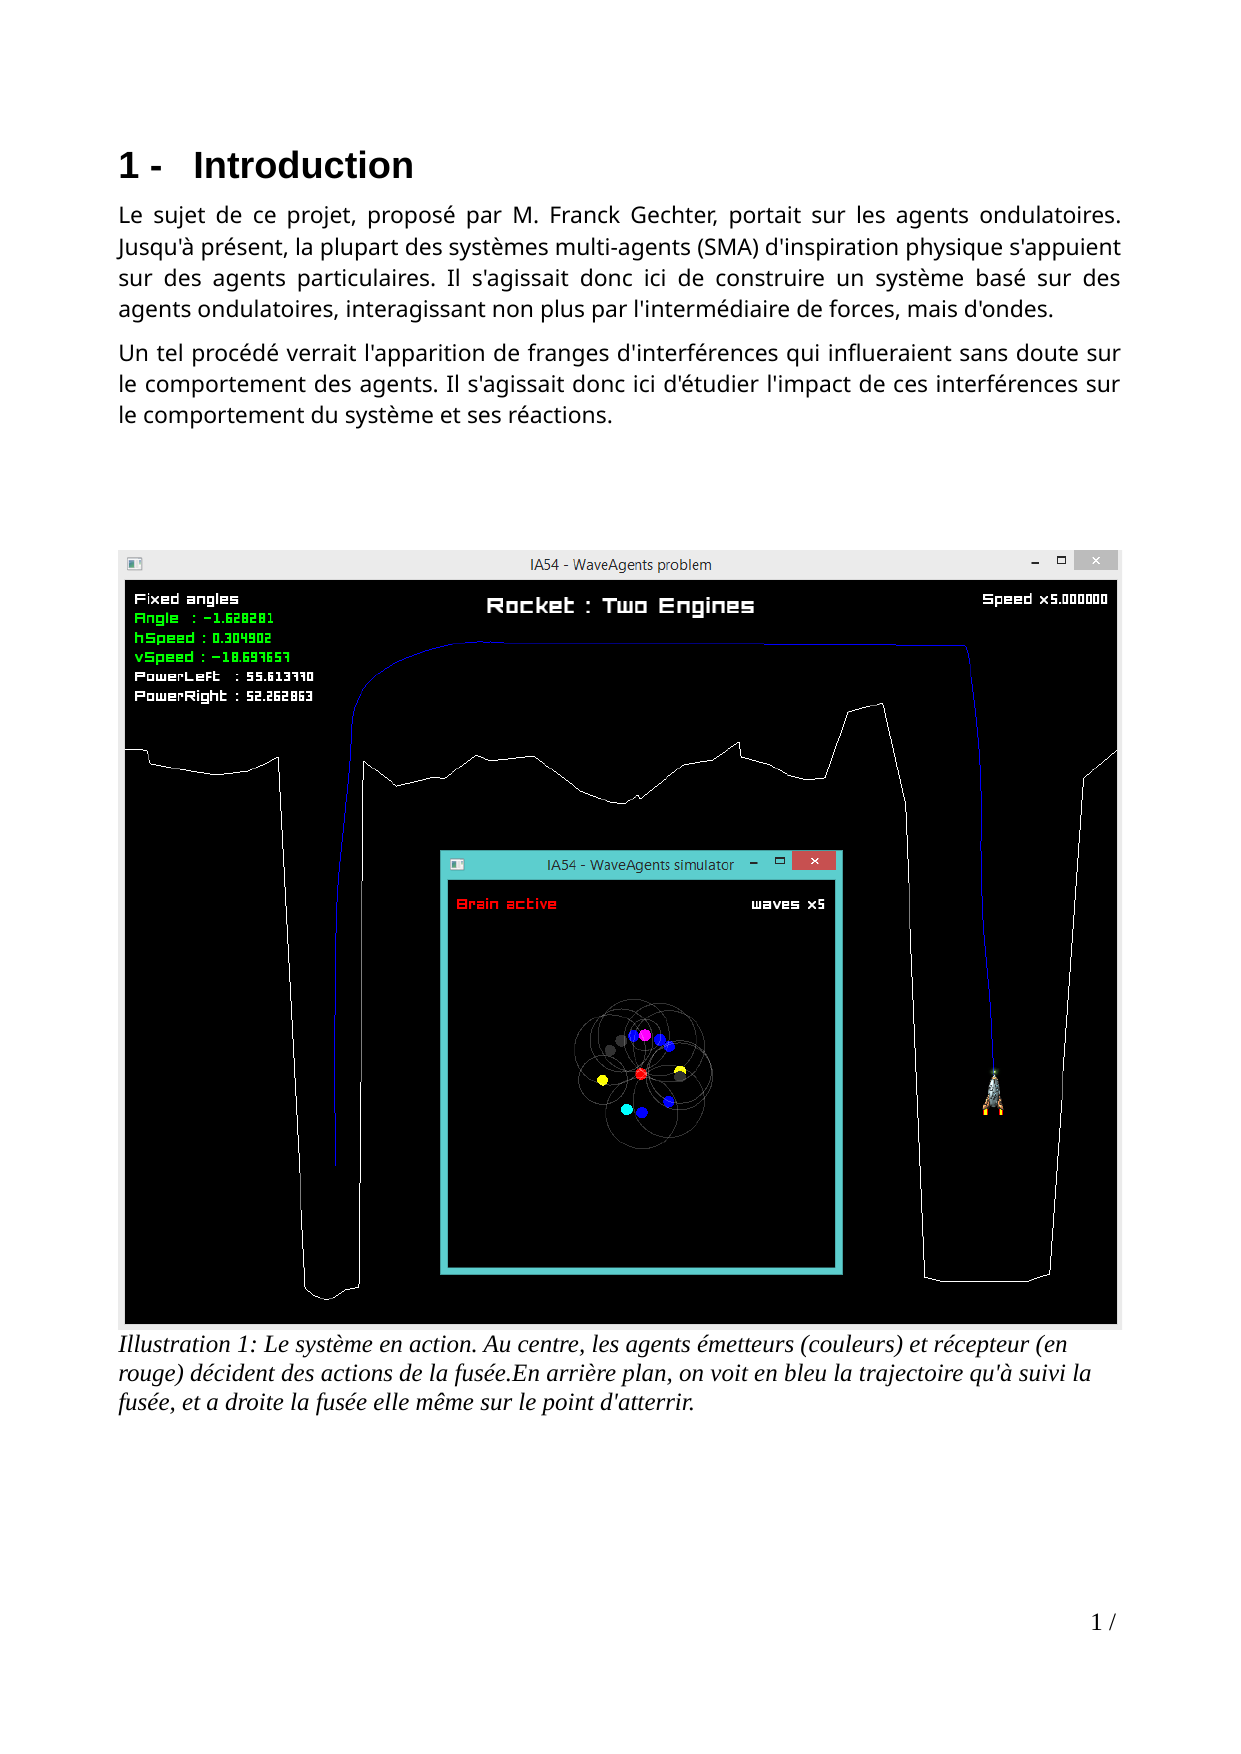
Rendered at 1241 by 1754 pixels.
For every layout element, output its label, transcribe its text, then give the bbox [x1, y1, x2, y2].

text [118, 538, 1122, 550]
text Le sujet de ce projet, proposé par M. Franck Gechter, portait sur les agents ondulatoires. Jusqu'à présent, la plupart des systèmes multi-agents (SMA) d'inspiration physique s'appuient sur des agents particulaires. Il s'agissait donc ici de construire un système basé sur des agents ondulatoires, interagissant non plus par l'intermédiaire de forces, mais d'ondes. [118, 199, 1122, 324]
text Un tel procédé verrait l'apparition de franges d'interférences qui influeraient sans doute sur le comportement des agents. Il s'agissait donc ici d'étudier l'impact de ces interférences sur le comportement du système et ses réactions. [118, 337, 1122, 431]
subtitle Introduction [118, 143, 1122, 187]
text Illustration 1: Le système en action. Au centre, les agents émetteurs (couleurs) et récepteur (en rouge) décident des actions de la fusée.En arrière plan, on voit en bleu la trajectoire qu'à suivi la fusée, et a droite la fusée elle même sur le point d'atterrir. [118, 1330, 1122, 1415]
picture [118, 550, 1123, 1330]
